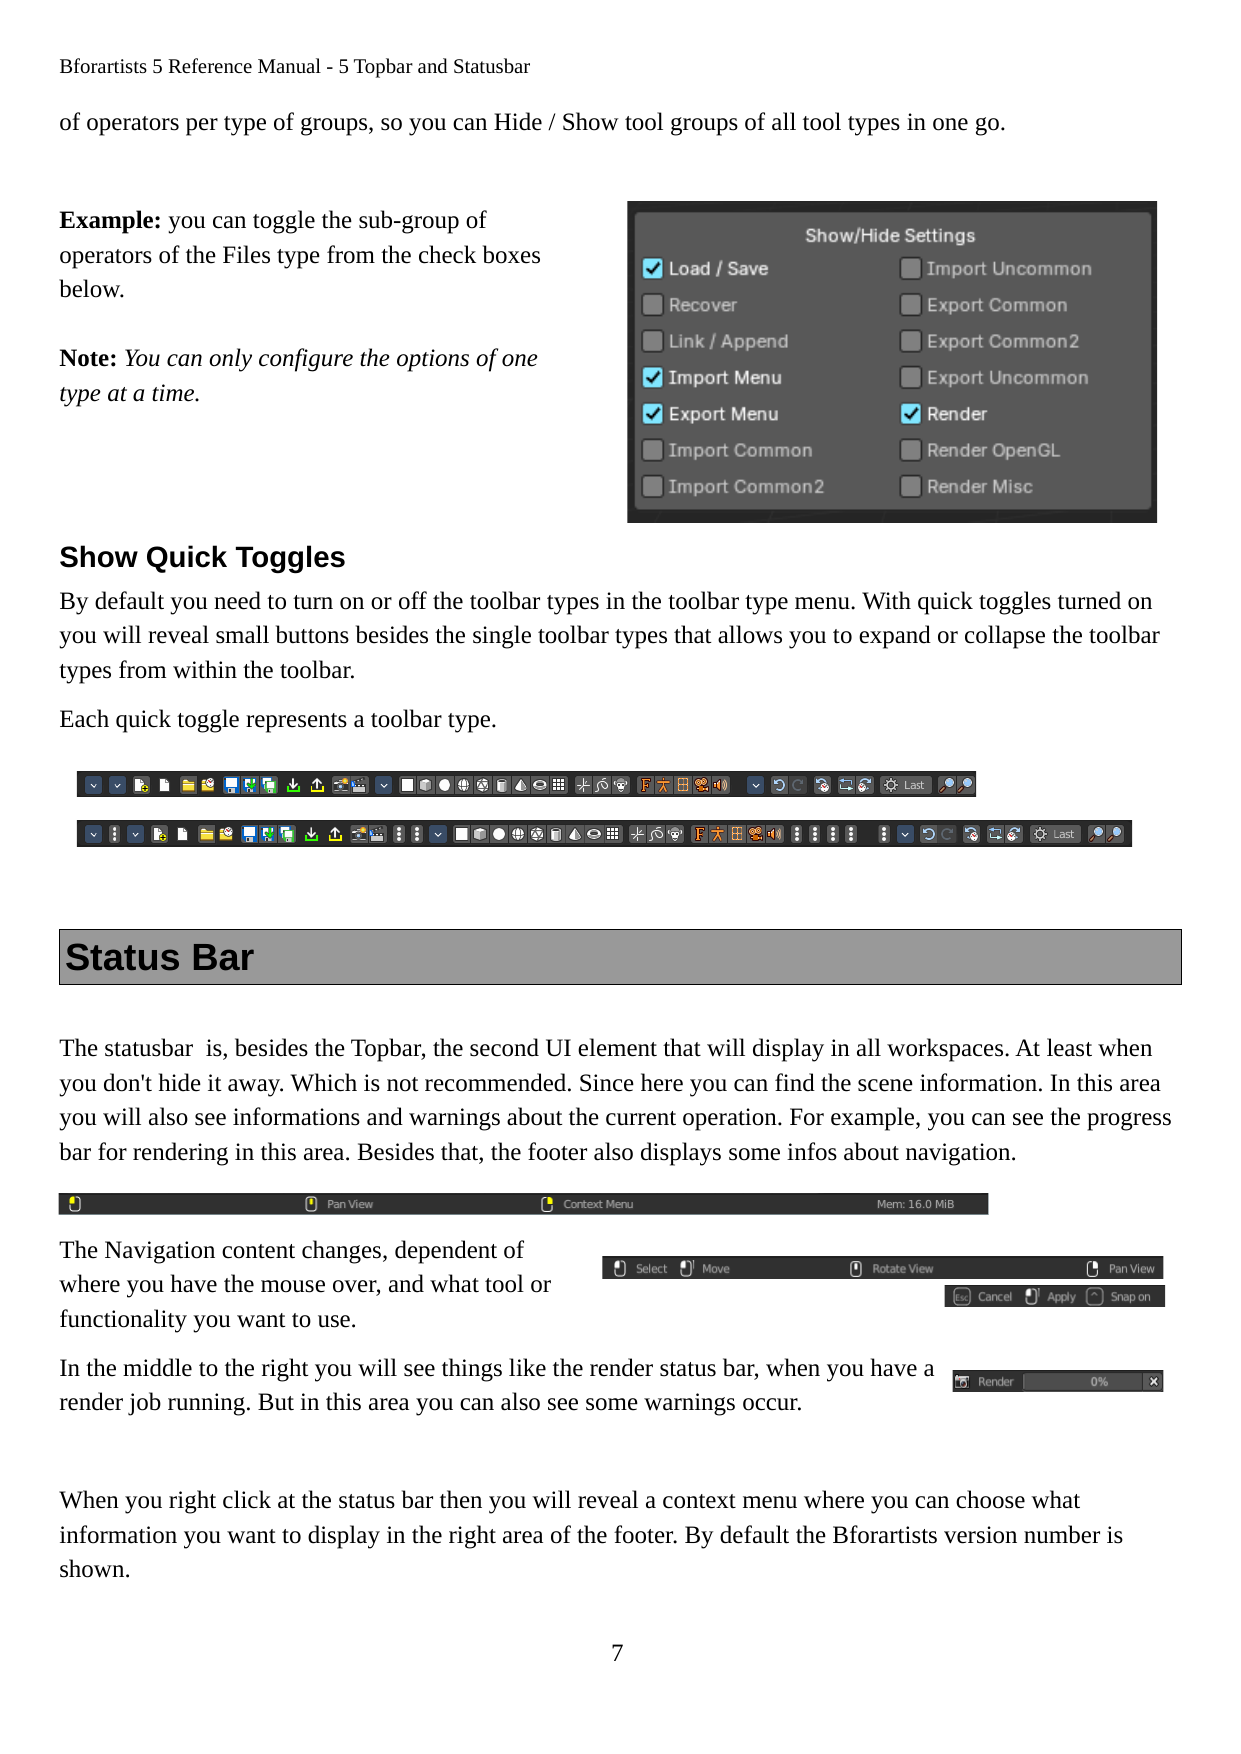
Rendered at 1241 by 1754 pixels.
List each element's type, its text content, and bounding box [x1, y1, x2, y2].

picture [944, 1285, 1166, 1307]
text By default you need to turn on or off the toolbar types in the toolbar type menu. With quick toggles turned on you will reveal small buttons besides the single toolbar types that allows you to expand or collapse the toolbar types from within the toolbar. [59, 586, 1181, 684]
text [1158, 206, 1181, 407]
text The Navigation content changes, dependent of where you have the mouse over, and what tool or functionality you want to use. [59, 1235, 1181, 1333]
picture [76, 820, 1133, 847]
picture [602, 1256, 1164, 1279]
text of operators per type of groups, so you can Hide / Show tool groups of all tool types in one go. [59, 107, 1181, 136]
text When you right click at the status bar then you will reveal a context menu where you can choose what information you want to display in the right area of the footer. By default the Bforartists version number is shown. [59, 1486, 1181, 1583]
text In the middle to the right you will see things like the render status bar, when you have a render job running. But in this area you can also see some warnings occur. [59, 1353, 1181, 1416]
picture [76, 771, 977, 797]
table_header Status Bar [60, 930, 1181, 984]
text The statusbar is, besides the Topbar, the second UI element that will display in all workspaces. At least when you don't hide it away. Which is not recommended. Since here you can find the scene information. In this area you will also see informations and warnings about the current operation. For example, you can see the progress bar for rendering in this area. Besides that, the footer also displays some infos about navigation. [59, 1033, 1181, 1166]
text Each quick toggle represents a toolbar type. [59, 704, 1181, 733]
text Example: you can toggle the sub-group of operators of the Files type from the check boxes below. Note: You can only configure the options of one type at a time. [59, 206, 627, 407]
subtitle Show Quick Toggles [59, 540, 1181, 573]
picture [627, 201, 1158, 523]
picture [58, 1193, 989, 1215]
picture [952, 1370, 1164, 1392]
